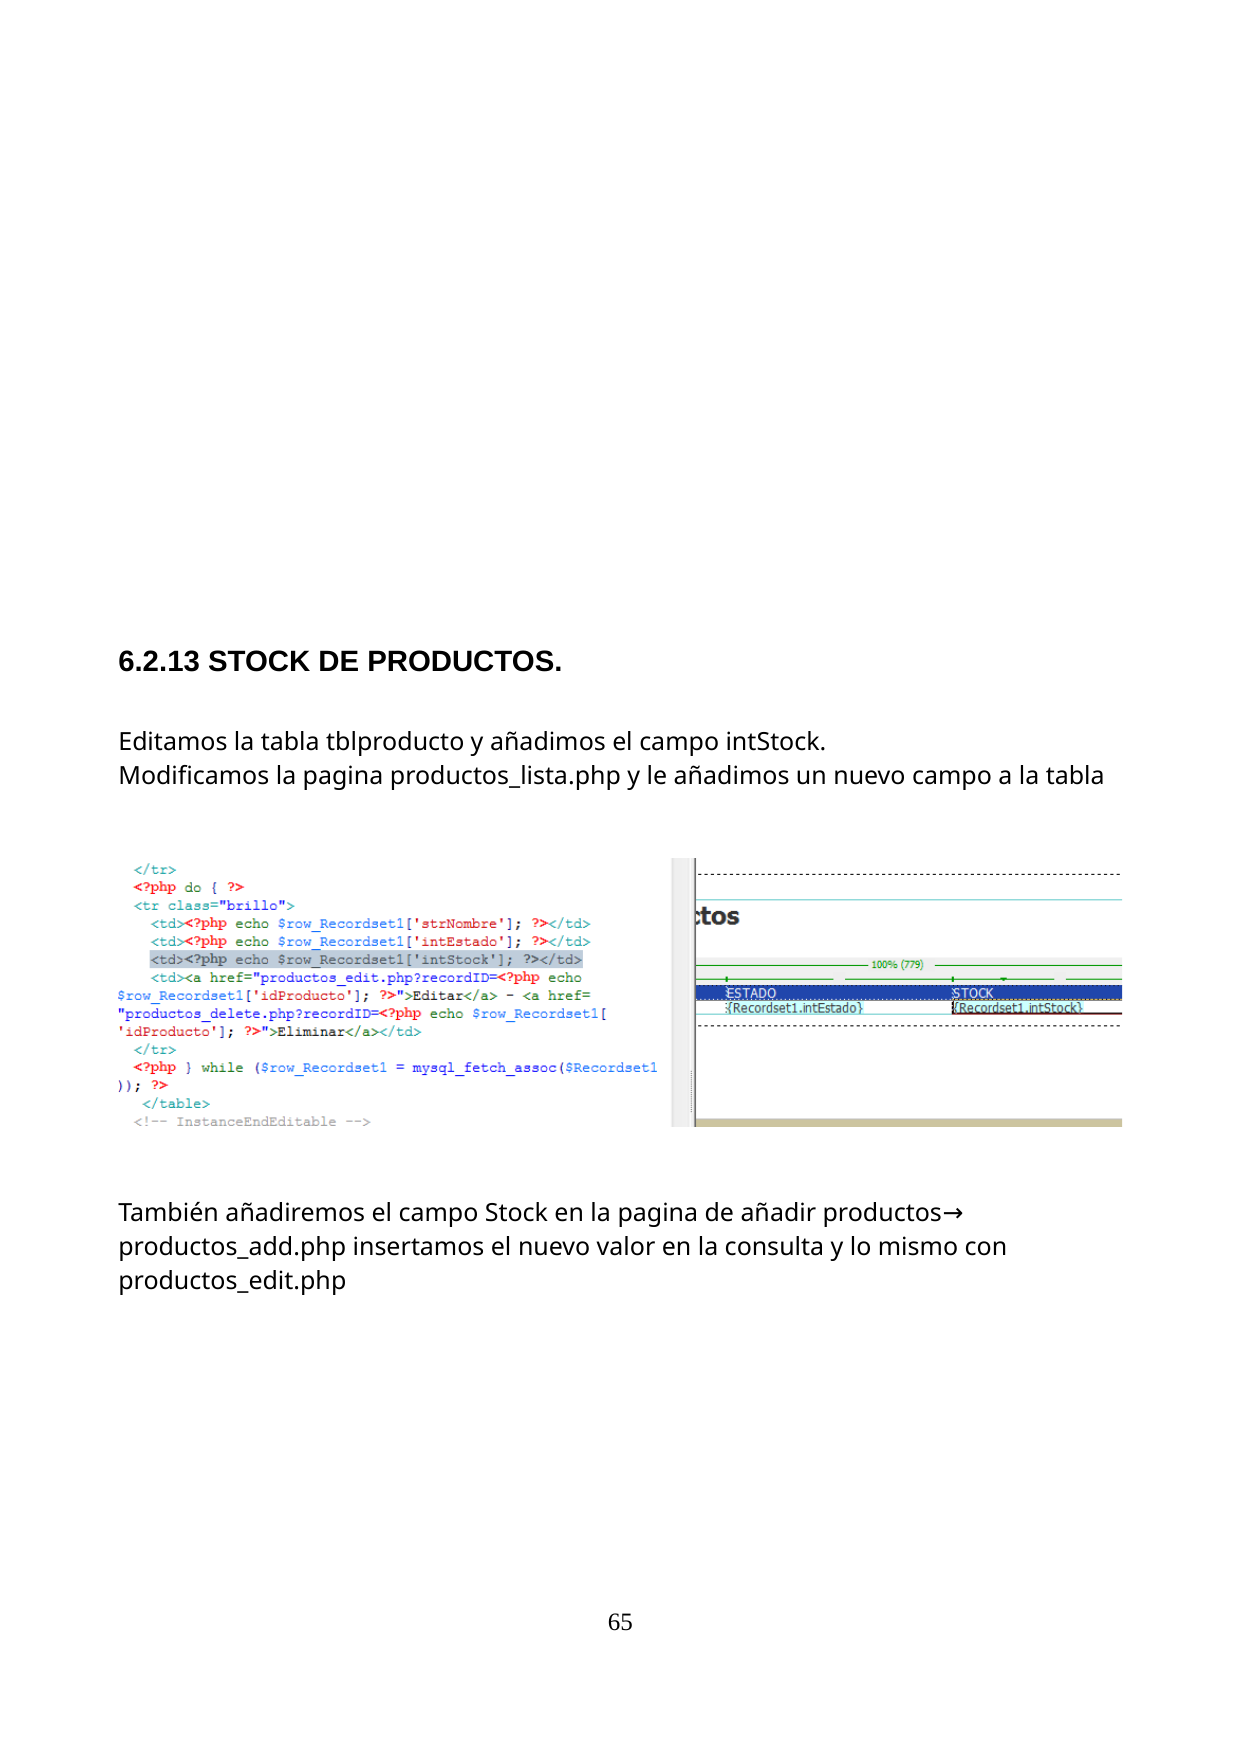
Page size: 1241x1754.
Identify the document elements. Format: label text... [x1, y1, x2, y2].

subtitle 6.2.13 STOCK DE PRODUCTOS. [118, 644, 1122, 677]
text También añadiremos el campo Stock en la pagina de añadir productos→ productos_add.php insertamos el nuevo valor en la consulta y lo mismo con productos_edit.php [118, 1195, 1122, 1297]
text Editamos la tabla tblproducto y añadimos el campo intStock. [118, 724, 1122, 758]
picture [118, 858, 1123, 1127]
text Modificamos la pagina productos_lista.php y le añadimos un nuevo campo a la tabla [118, 758, 1122, 792]
